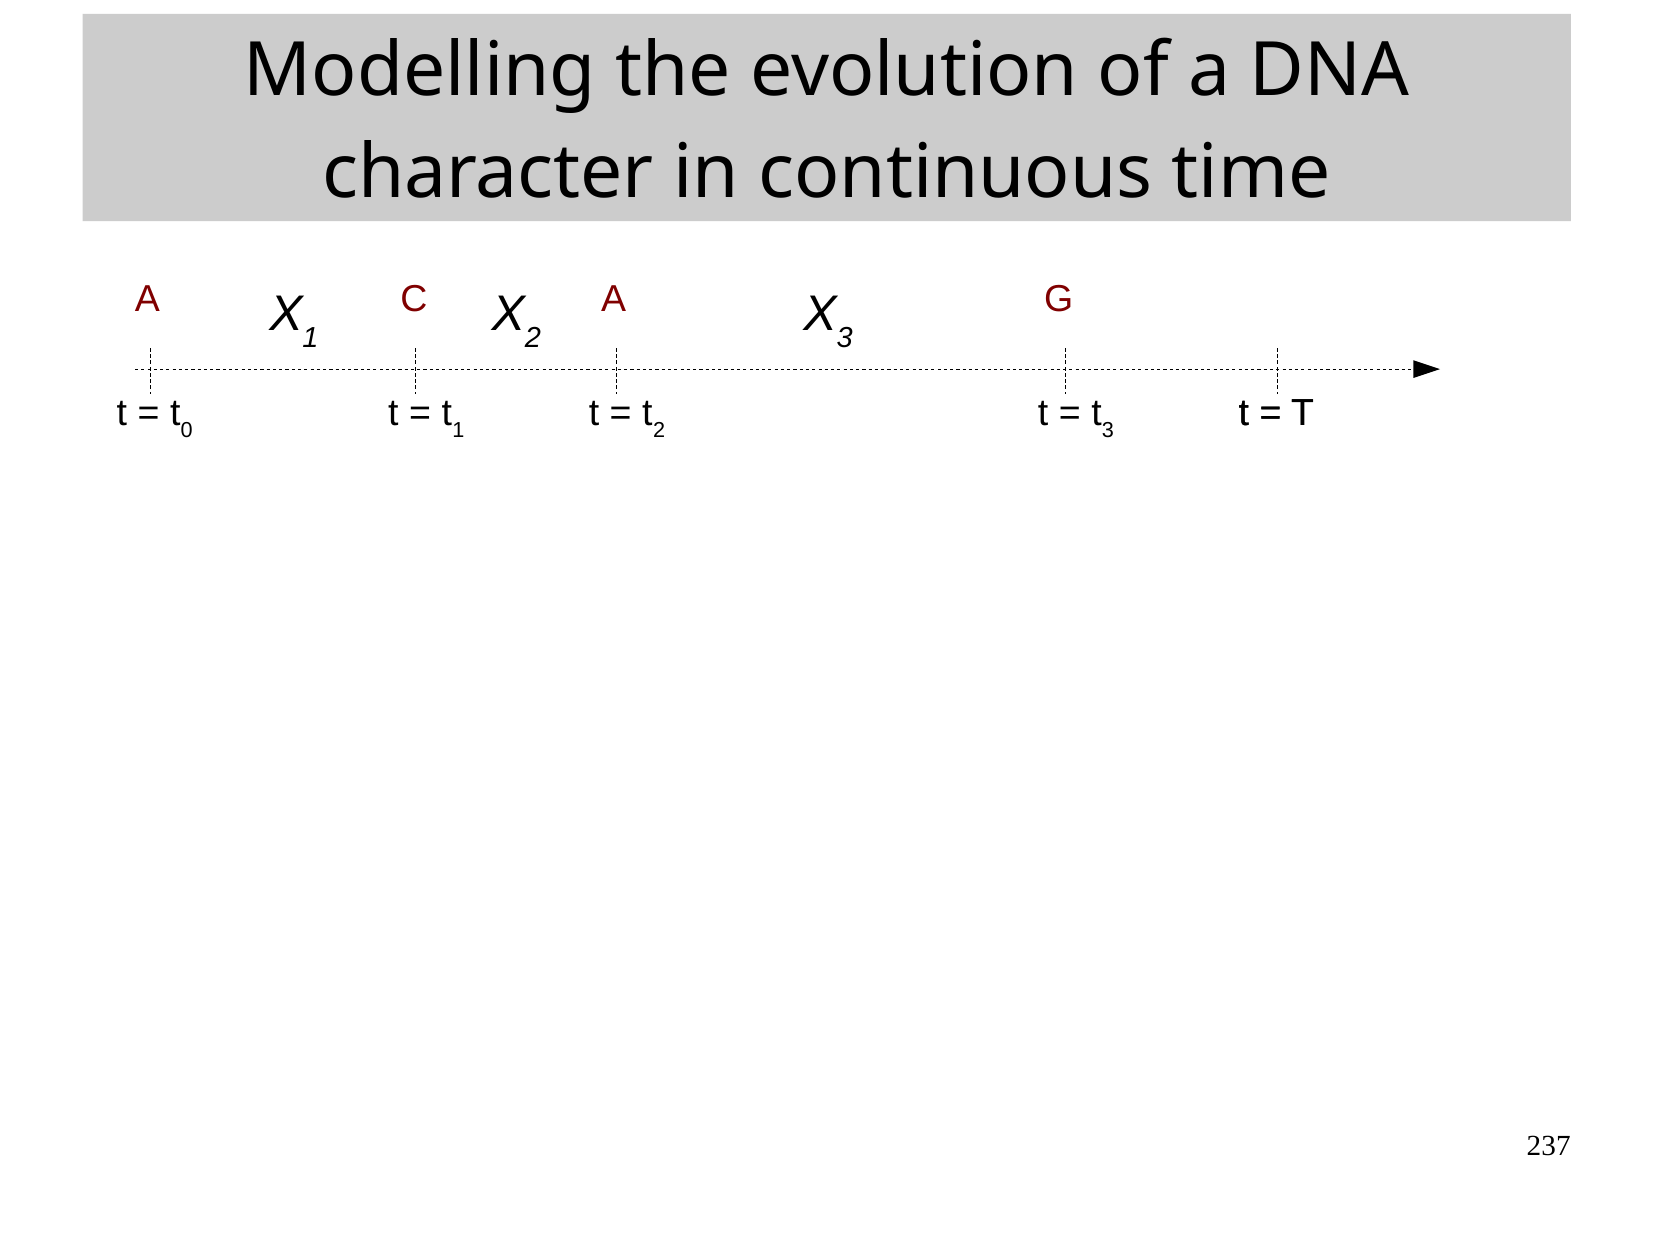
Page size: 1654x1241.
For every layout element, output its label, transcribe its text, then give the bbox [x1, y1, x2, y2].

text_box X3 [788, 278, 886, 417]
text_box X2 [476, 278, 579, 417]
text_box A [120, 270, 181, 327]
text_box A [586, 270, 647, 327]
text_box C [385, 270, 446, 327]
text_box t = t3 [1023, 384, 1132, 450]
text_box t = T [1223, 384, 1333, 441]
title Modelling the evolution of a DNA character in continuous time [82, 13, 1571, 222]
text_box X1 [254, 278, 361, 417]
text_box t = t0 [101, 384, 211, 450]
text_box G [1029, 270, 1090, 327]
text_box t = t2 [574, 384, 683, 450]
text_box t = t1 [373, 384, 482, 450]
